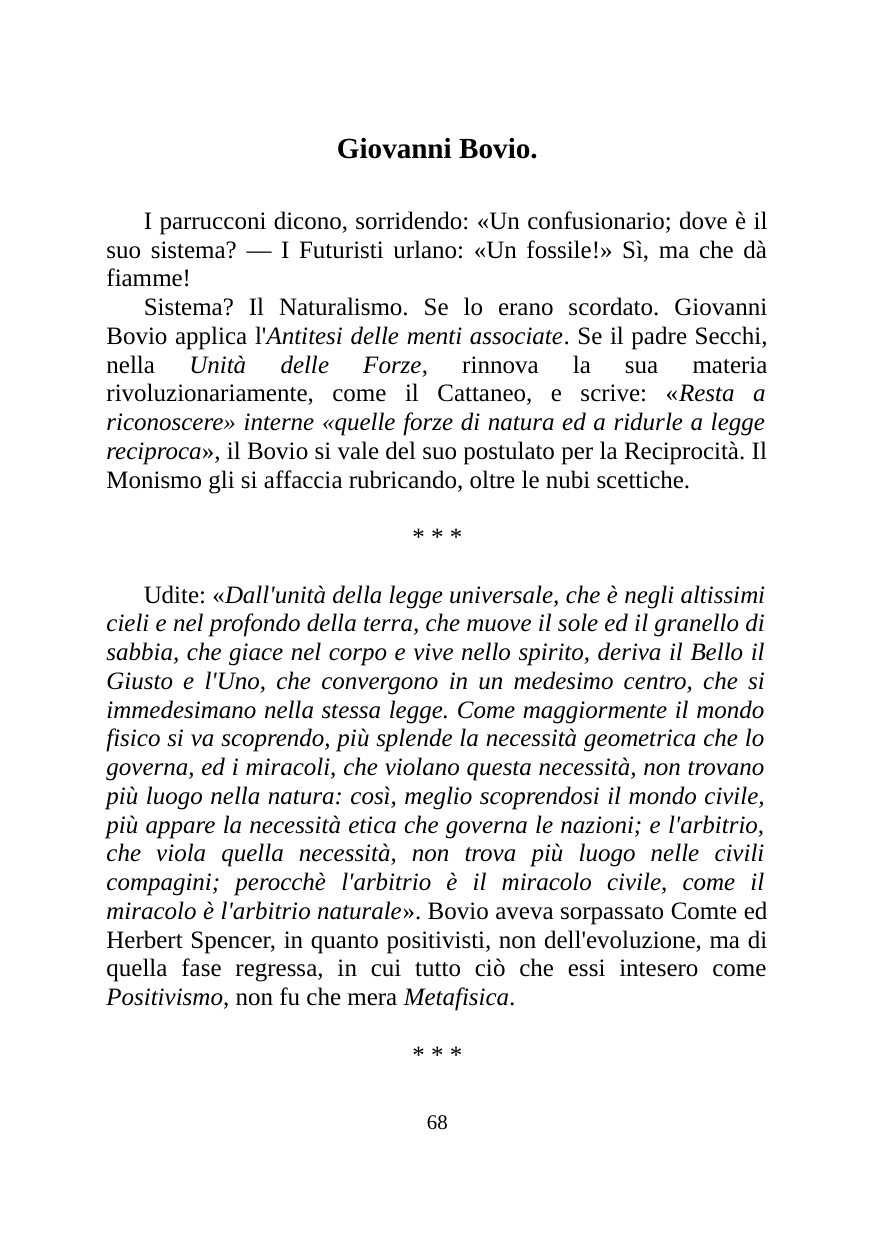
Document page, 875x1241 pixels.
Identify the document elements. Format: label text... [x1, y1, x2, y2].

subtitle Giovanni Bovio. [106, 131, 768, 165]
text * * * [106, 1040, 768, 1068]
text Udite: «Dall'unità della legge universale, che è negli altissimi cieli e nel profondo della terra, che muove il sole ed il granello di sabbia, che giace nel corpo e vive nello spirito, deriva il Bello il Giusto e l'Uno, che convergono in un medesimo centro, che si immedesimano nella stessa legge. Come maggiormente il mondo fisico si va scoprendo, più splende la necessità geometrica che lo governa, ed i miracoli, che violano questa necessità, non trovano più luogo nella natura: così, meglio scoprendosi il mondo civile, più appare la necessità etica che governa le nazioni; e l'arbitrio, che viola quella necessità, non trova più luogo nelle civili compagini; perocchè l'arbitrio è il miracolo civile, come il miracolo è l'arbitrio naturale». Bovio aveva sorpassato Comte ed Herbert Spencer, in quanto positivisti, non dell'evoluzione, ma di quella fase regressa, in cui tutto ciò che essi intesero come Positivismo, non fu che mera Metafisica. [106, 580, 768, 1011]
text I parrucconi dicono, sorridendo: «Un confusionario; dove è il suo sistema? — I Futuristi urlano: «Un fossile!» Sì, ma che dà fiamme! [106, 206, 768, 292]
text * * * [106, 522, 768, 551]
text Sistema? Il Naturalismo. Se lo erano scordato. Giovanni Bovio applica l'Antitesi delle menti associate. Se il padre Secchi, nella Unità delle Forze, rinnova la sua materia rivoluzionariamente, come il Cattaneo, e scrive: «Resta a riconoscere» interne «quelle forze di natura ed a ridurle a legge reciproca», il Bovio si vale del suo postulato per la Reciprocità. Il Monismo gli si affaccia rubricando, oltre le nubi scettiche. [106, 292, 768, 493]
